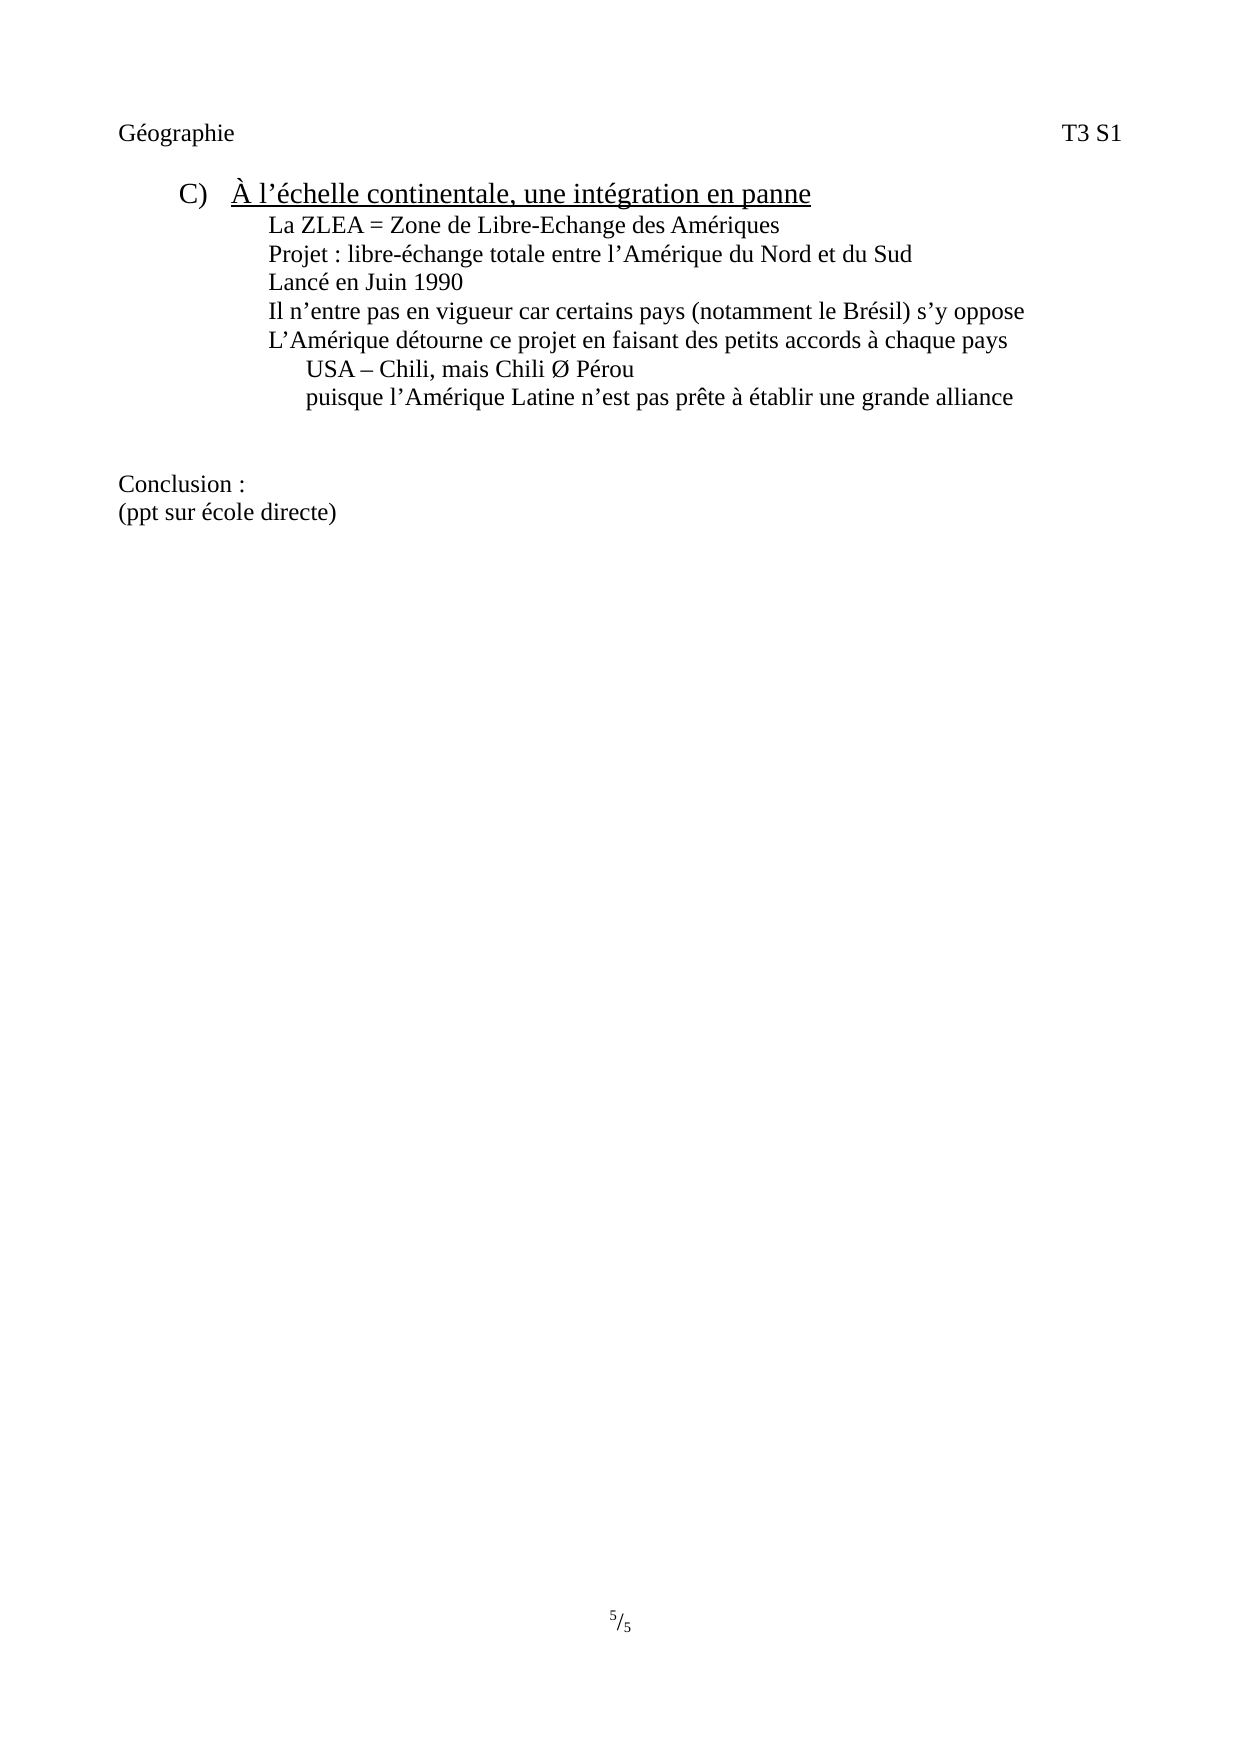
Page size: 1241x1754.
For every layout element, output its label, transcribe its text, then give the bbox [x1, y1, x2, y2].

list Lancé en Juin 1990 [231, 267, 1122, 296]
list À l’échelle continentale, une intégration en panne [193, 176, 1122, 210]
list Il n’entre pas en vigueur car certains pays (notamment le Brésil) s’y oppose [231, 296, 1122, 325]
list USA – Chili, mais Chili Ø Pérou [268, 354, 1122, 382]
text Conclusion : [118, 469, 1122, 497]
list Projet : libre-échange totale entre l’Amérique du Nord et du Sud [231, 239, 1122, 267]
text (ppt sur école directe) [118, 497, 1122, 526]
list puisque l’Amérique Latine n’est pas prête à établir une grande alliance [268, 382, 1122, 411]
list La ZLEA = Zone de Libre-Echange des Amériques [231, 210, 1122, 239]
list L’Amérique détourne ce projet en faisant des petits accords à chaque pays [231, 325, 1122, 354]
